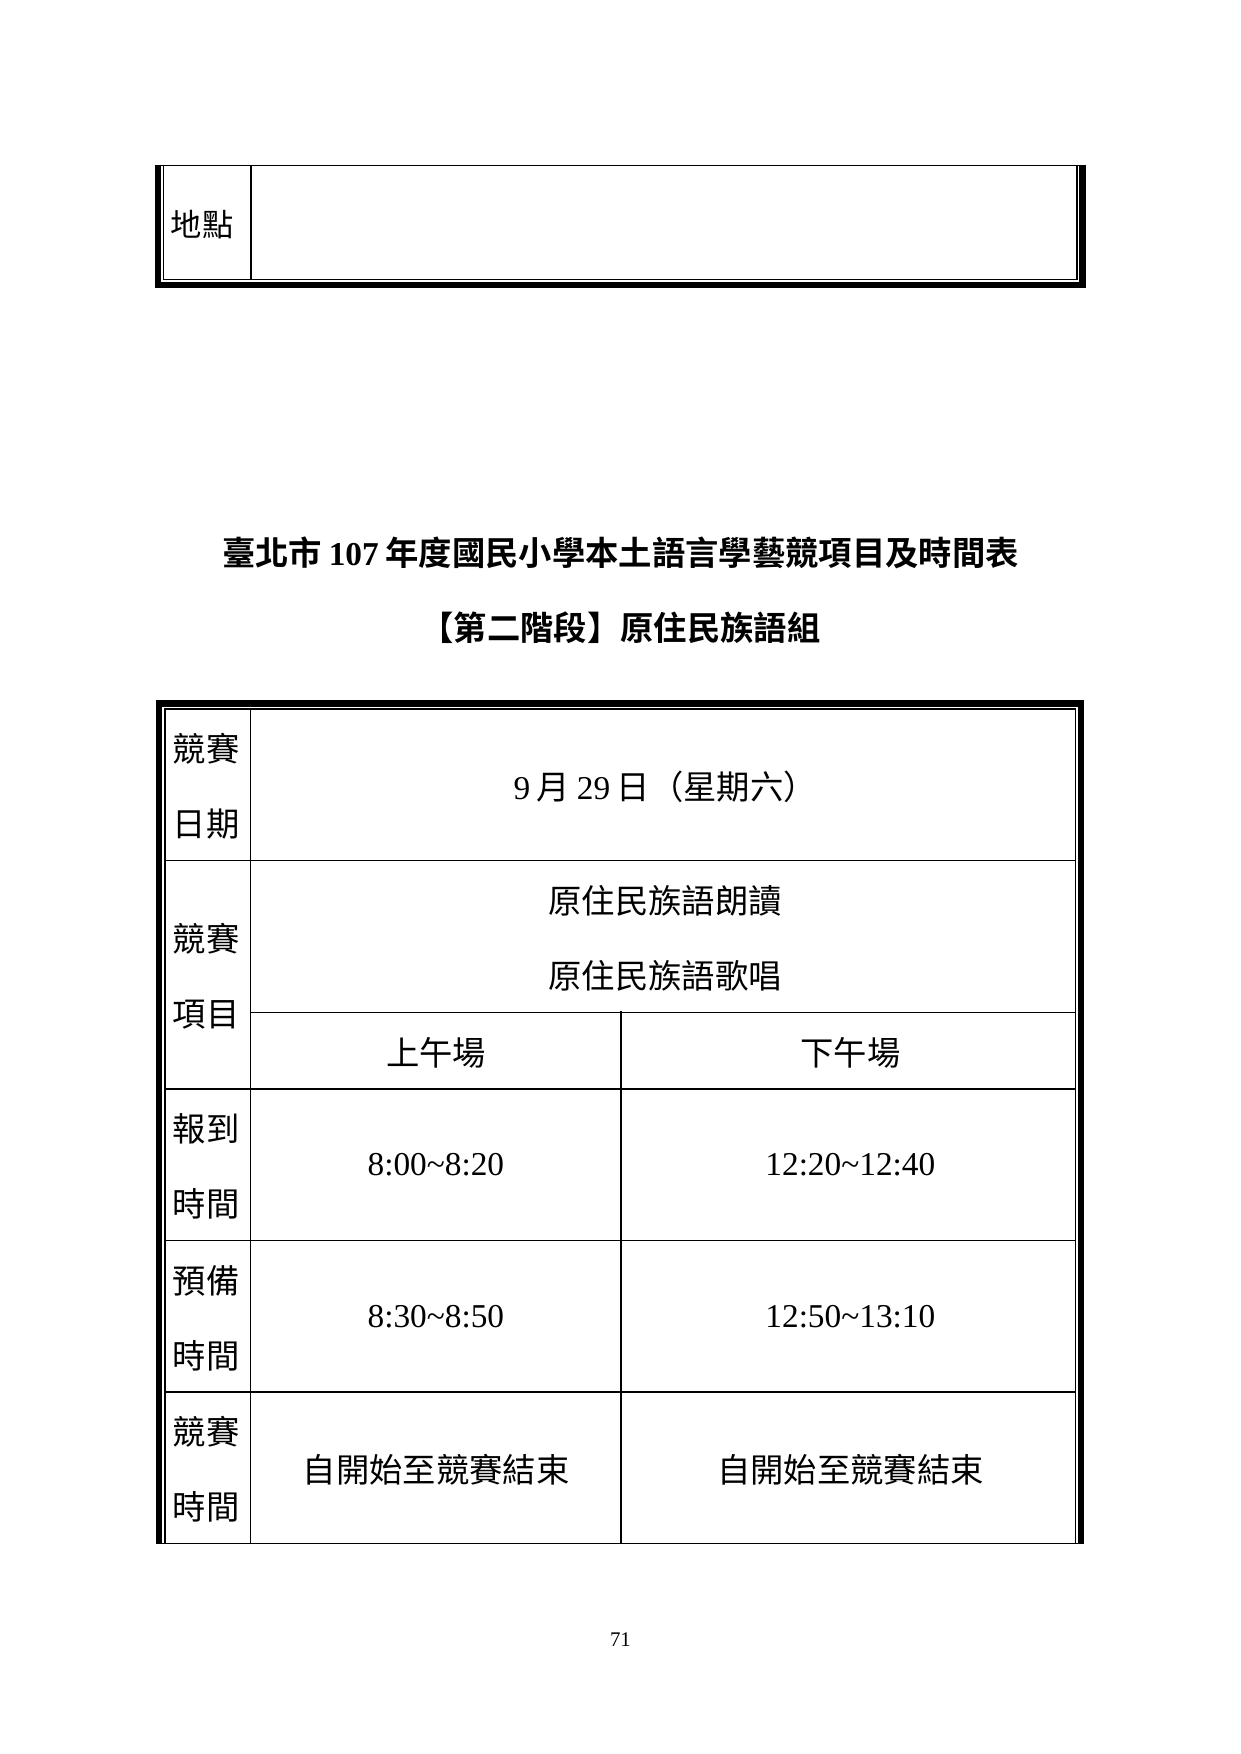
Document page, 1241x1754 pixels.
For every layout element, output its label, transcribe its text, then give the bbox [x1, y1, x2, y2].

table_cell 12:20~12:40 [622, 1090, 1075, 1239]
table_cell 8:30~8:50 [251, 1241, 620, 1391]
text 臺北市107年度國民小學本土語言學藝競項目及時間表 [118, 513, 1122, 588]
table_cell 上午場 [251, 1013, 620, 1088]
table_cell 自開始至競賽結束 [251, 1393, 620, 1543]
table_cell 下午場 [622, 1013, 1075, 1088]
table_header 9月29日（星期六） [251, 710, 1075, 860]
table_cell 預備時間 [166, 1241, 250, 1391]
table_cell 12:50~13:10 [622, 1241, 1075, 1391]
table_cell [252, 166, 1076, 278]
table_cell 報到時間 [166, 1090, 250, 1239]
table_header 競賽日期 [166, 710, 250, 860]
table_cell 競賽時間 [166, 1393, 250, 1543]
table_cell 地點 [164, 166, 250, 278]
table_cell 競賽項目 [166, 861, 250, 1088]
table_cell 自開始至競賽結束 [622, 1393, 1075, 1543]
table_cell 8:00~8:20 [251, 1090, 620, 1239]
text 【第二階段】原住民族語組 [118, 588, 1122, 663]
table_cell 原住民族語朗讀 原住民族語歌唱 [251, 861, 1075, 1011]
